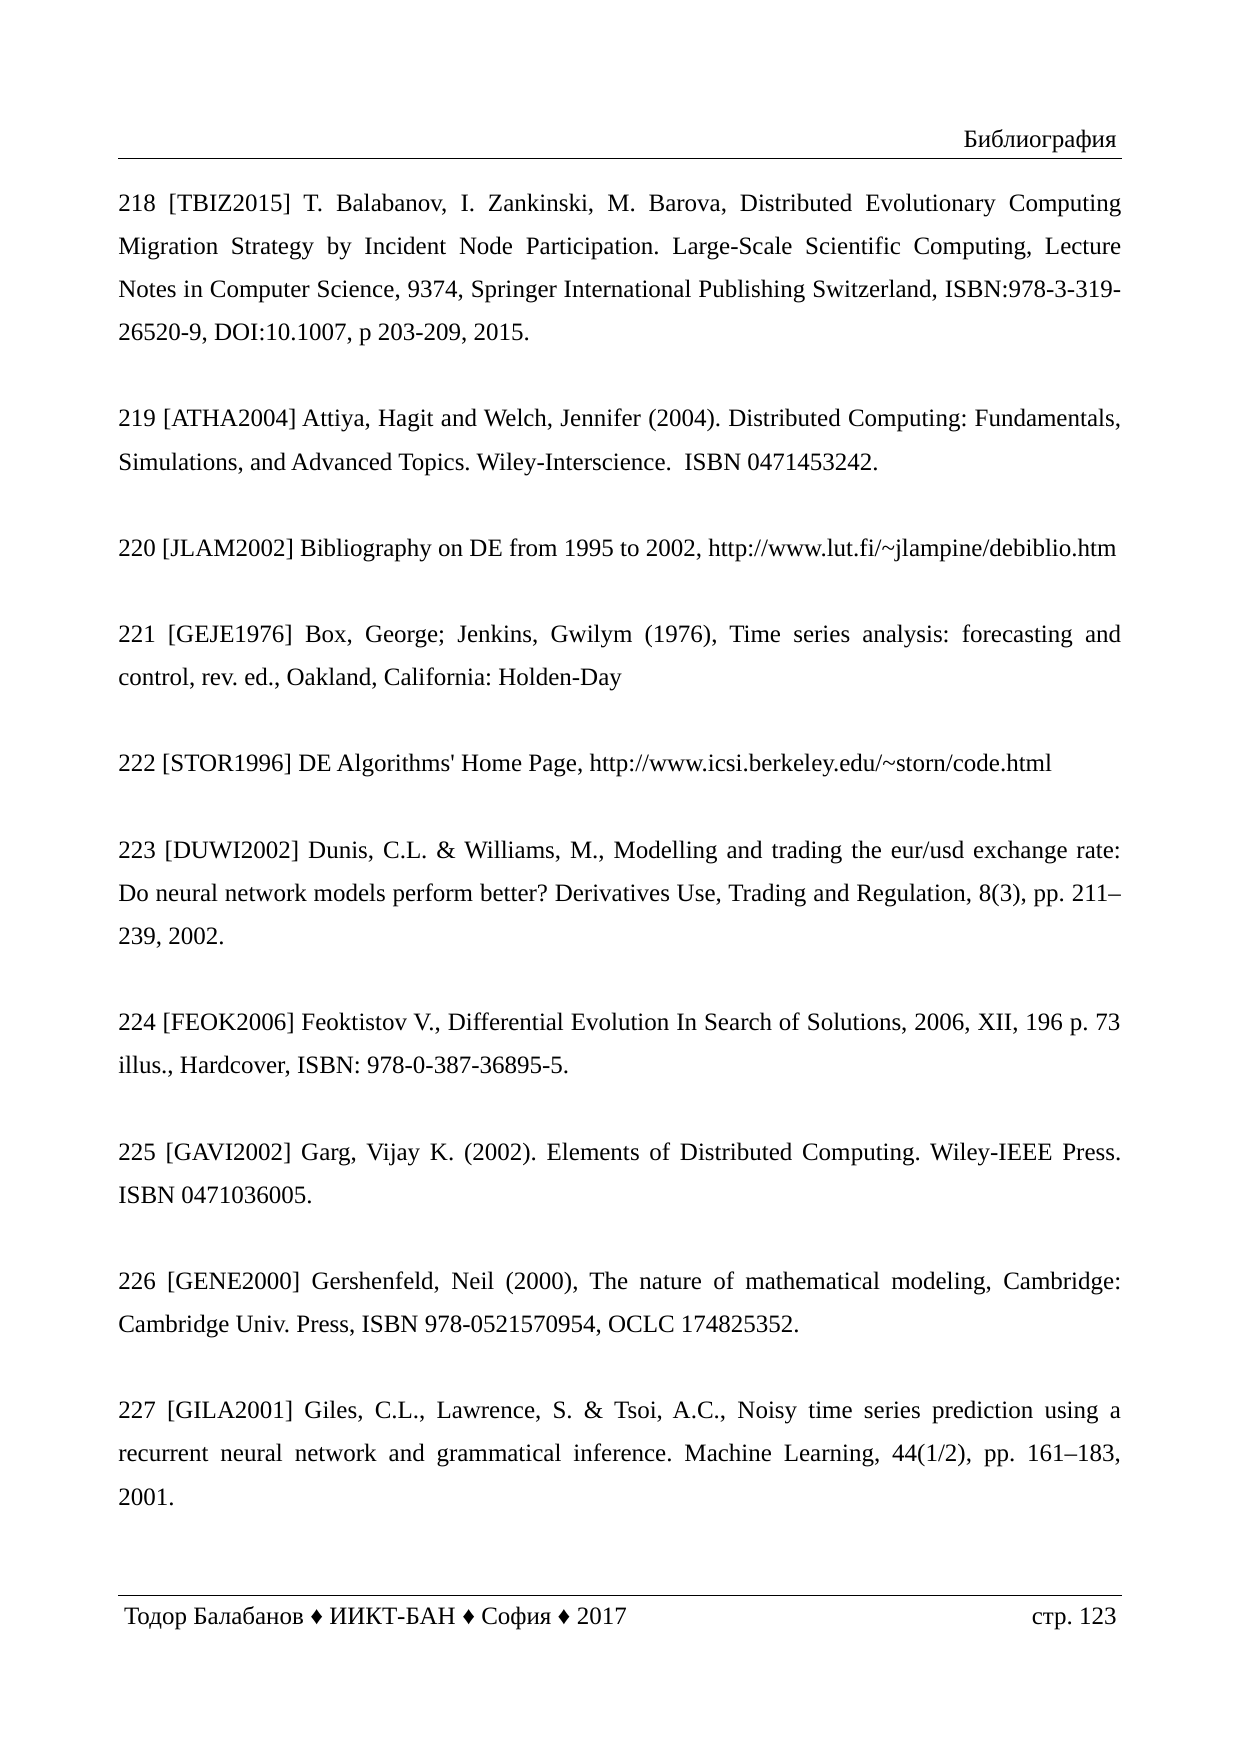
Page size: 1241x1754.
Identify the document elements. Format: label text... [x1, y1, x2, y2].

text 222 [STOR1996] DE Algorithms' Home Page, http://www.icsi.berkeley.edu/~storn/code.html [118, 748, 1122, 777]
text 218 [TBIZ2015] T. Balabanov, I. Zankinski, M. Barova, Distributed Evolutionary Computing Migration Strategy by Incident Node Participation. Large-Scale Scientific Computing, Lecture Notes in Computer Science, 9374, Springer International Publishing Switzerland, ISBN:978-3-319-26520-9, DOI:10.1007, p 203-209, 2015. [118, 188, 1122, 346]
text 220 [JLAM2002] Bibliography on DE from 1995 to 2002, http://www.lut.fi/~jlampine/debiblio.htm [118, 533, 1122, 562]
text 219 [ATHA2004] Attiya, Hagit and Welch, Jennifer (2004). Distributed Computing: Fundamentals, Simulations, and Advanced Topics. Wiley-Interscience. ISBN 0471453242. [118, 403, 1122, 475]
text 227 [GILA2001] Giles, C.L., Lawrence, S. & Tsoi, A.C., Noisy time series prediction using a recurrent neural network and grammatical inference. Machine Learning, 44(1/2), pp. 161–183, 2001. [118, 1395, 1122, 1510]
text 224 [FEOK2006] Feoktistov V., Differential Evolution In Search of Solutions, 2006, XII, 196 p. 73 illus., Hardcover, ISBN: 978-0-387-36895-5. [118, 1007, 1122, 1079]
text 225 [GAVI2002] Garg, Vijay K. (2002). Elements of Distributed Computing. Wiley-IEEE Press. ISBN 0471036005. [118, 1137, 1122, 1208]
text 226 [GENE2000] Gershenfeld, Neil (2000), The nature of mathematical modeling, Cambridge: Cambridge Univ. Press, ISBN 978-0521570954, OCLC 174825352. [118, 1266, 1122, 1338]
text 221 [GEJE1976] Box, George; Jenkins, Gwilym (1976), Time series analysis: forecasting and control, rev. ed., Oakland, California: Holden-Day [118, 619, 1122, 691]
text 223 [DUWI2002] Dunis, C.L. & Williams, M., Modelling and trading the eur/usd exchange rate: Do neural network models perform better? Derivatives Use, Trading and Regulation, 8(3), pp. 211–239, 2002. [118, 835, 1122, 950]
